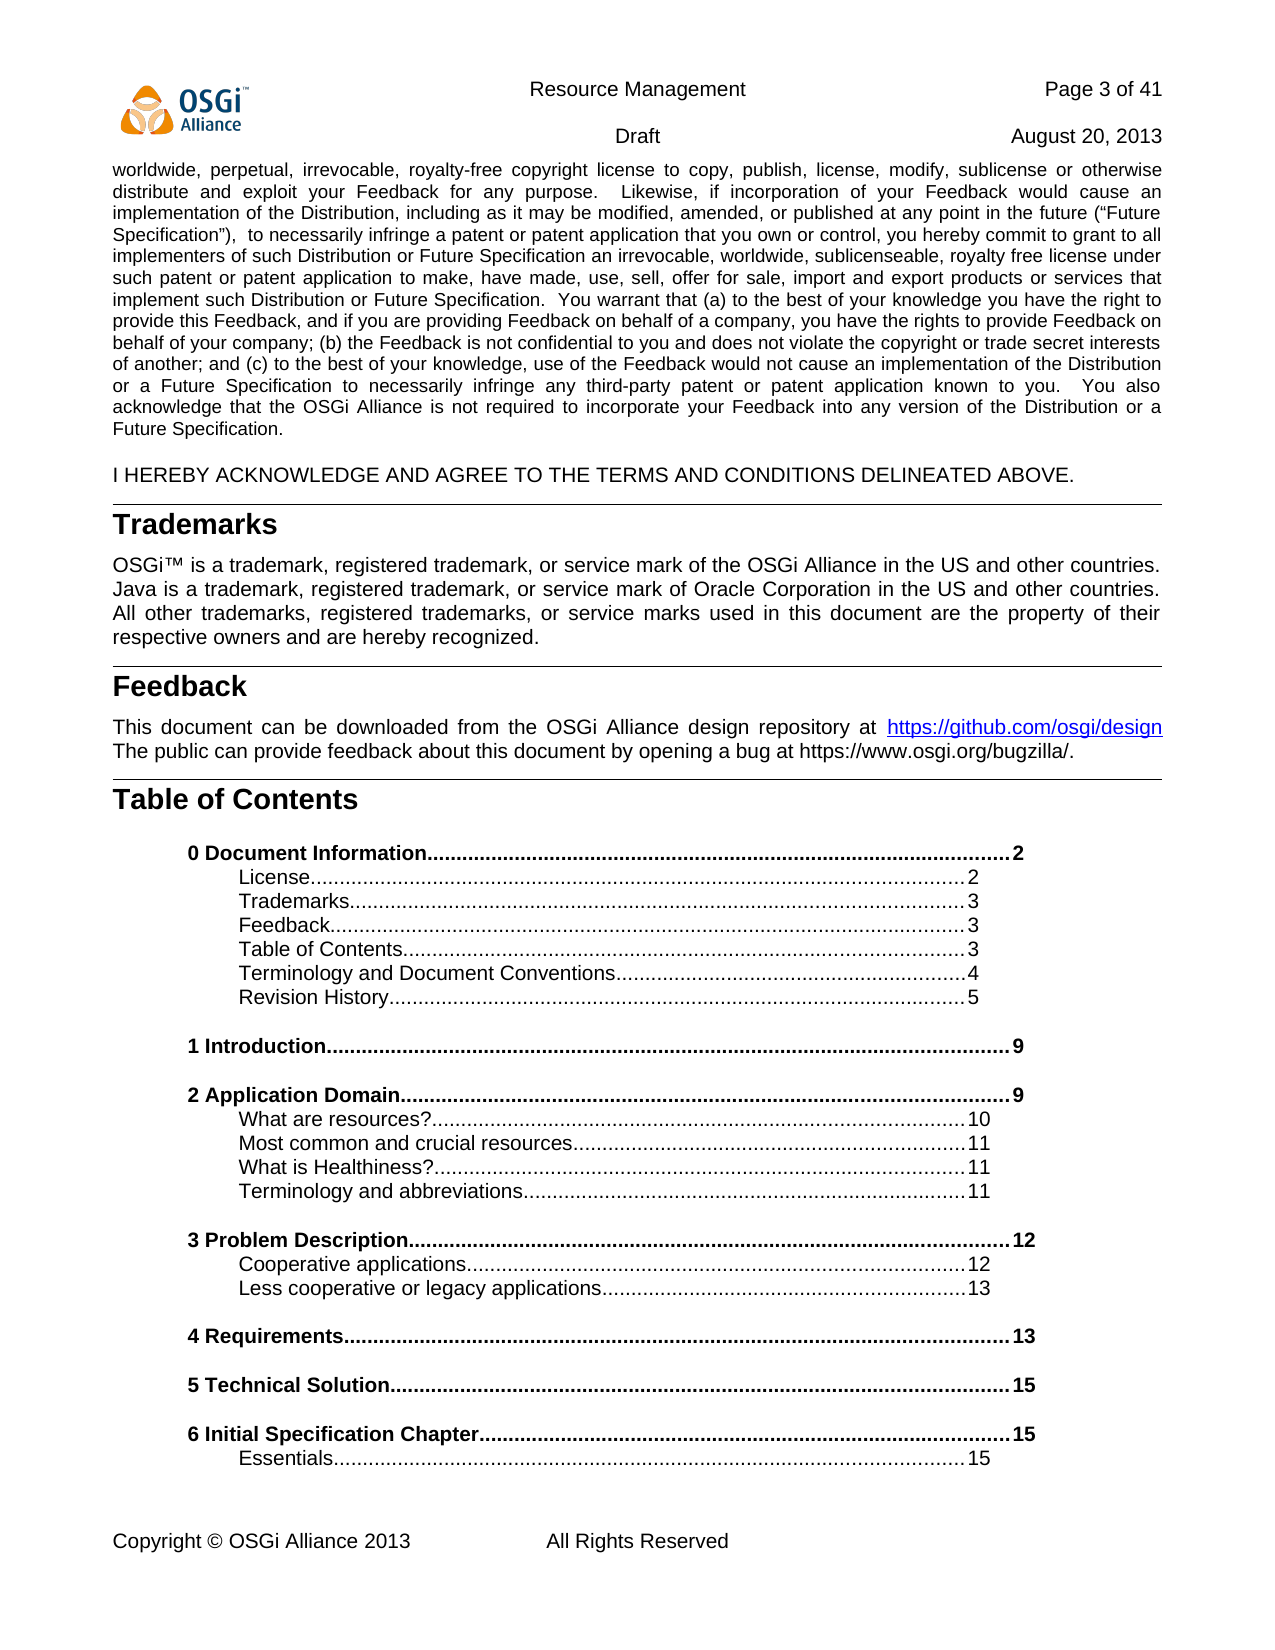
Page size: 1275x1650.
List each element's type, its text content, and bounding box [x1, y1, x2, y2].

text worldwide, perpetual, irrevocable, royalty-free copyright license to copy, publish, license, modify, sublicense or otherwise distribute and exploit your Feedback for any purpose. Likewise, if incorporation of your Feedback would cause an implementation of the Distribution, including as it may be modified, amended, or published at any point in the future (“Future Specification”), to necessarily infringe a patent or patent application that you own or control, you hereby commit to grant to all implementers of such Distribution or Future Specification an irrevocable, worldwide, sublicenseable, royalty free license under such patent or patent application to make, have made, use, sell, offer for sale, import and export products or services that implement such Distribution or Future Specification. You warrant that (a) to the best of your knowledge you have the right to provide this Feedback, and if you are providing Feedback on behalf of a company, you have the rights to provide Feedback on behalf of your company; (b) the Feedback is not confidential to you and does not violate the copyright or trade secret interests of another; and (c) to the best of your knowledge, use of the Feedback would not cause an implementation of the Distribution or a Future Specification to necessarily infringe any third-party patent or patent application known to you. You also acknowledge that the OSGi Alliance is not required to incorporate your Feedback into any version of the Distribution or a Future Specification. [112, 159, 1162, 439]
text Essentials 15 [232, 1446, 1162, 1470]
text 0 Document Information 2 [187, 841, 1162, 865]
text I HEREBY ACKNOWLEDGE AND AGREE TO THE TERMS AND CONDITIONS DELINEATED ABOVE. [112, 463, 1162, 487]
text Revision History 5 [232, 985, 1162, 1009]
text What is Healthiness? 11 [232, 1154, 1162, 1178]
text 2 Application Domain 9 [187, 1083, 1162, 1107]
text Table of Contents 3 [232, 937, 1162, 961]
text 1 Introduction 9 [187, 1034, 1162, 1058]
picture [113, 78, 257, 142]
text License 2 [232, 865, 1162, 889]
text 3 Problem Description 12 [187, 1227, 1162, 1251]
text Trademarks 3 [232, 889, 1162, 913]
text Terminology and abbreviations 11 [232, 1178, 1162, 1202]
text Feedback 3 [232, 913, 1162, 937]
subtitle Table of Contents [112, 780, 1162, 816]
text 4 Requirements 13 [187, 1324, 1162, 1348]
text Most common and crucial resources 11 [232, 1131, 1162, 1154]
subtitle Trademarks [112, 505, 1162, 541]
text 6 Initial Specification Chapter 15 [187, 1422, 1162, 1446]
text 5 Technical Solution 15 [187, 1373, 1162, 1397]
text Terminology and Document Conventions 4 [232, 961, 1162, 985]
text What are resources? 10 [232, 1107, 1162, 1131]
subtitle Feedback [112, 667, 1162, 702]
text This document can be downloaded from the OSGi Alliance design repository at https://github.com/osgi/design The public can provide feedback about this document by opening a bug at https://www.osgi.org/bugzilla/. [112, 715, 1162, 763]
text Cooperative applications 12 [232, 1251, 1162, 1275]
text OSGi™ is a trademark, registered trademark, or service mark of the OSGi Alliance in the US and other countries. Java is a trademark, registered trademark, or service mark of Oracle Corporation in the US and other countries. All other trademarks, registered trademarks, or service marks used in this document are the property of their respective owners and are hereby recognized. [112, 553, 1162, 649]
text Less cooperative or legacy applications 13 [232, 1275, 1162, 1299]
